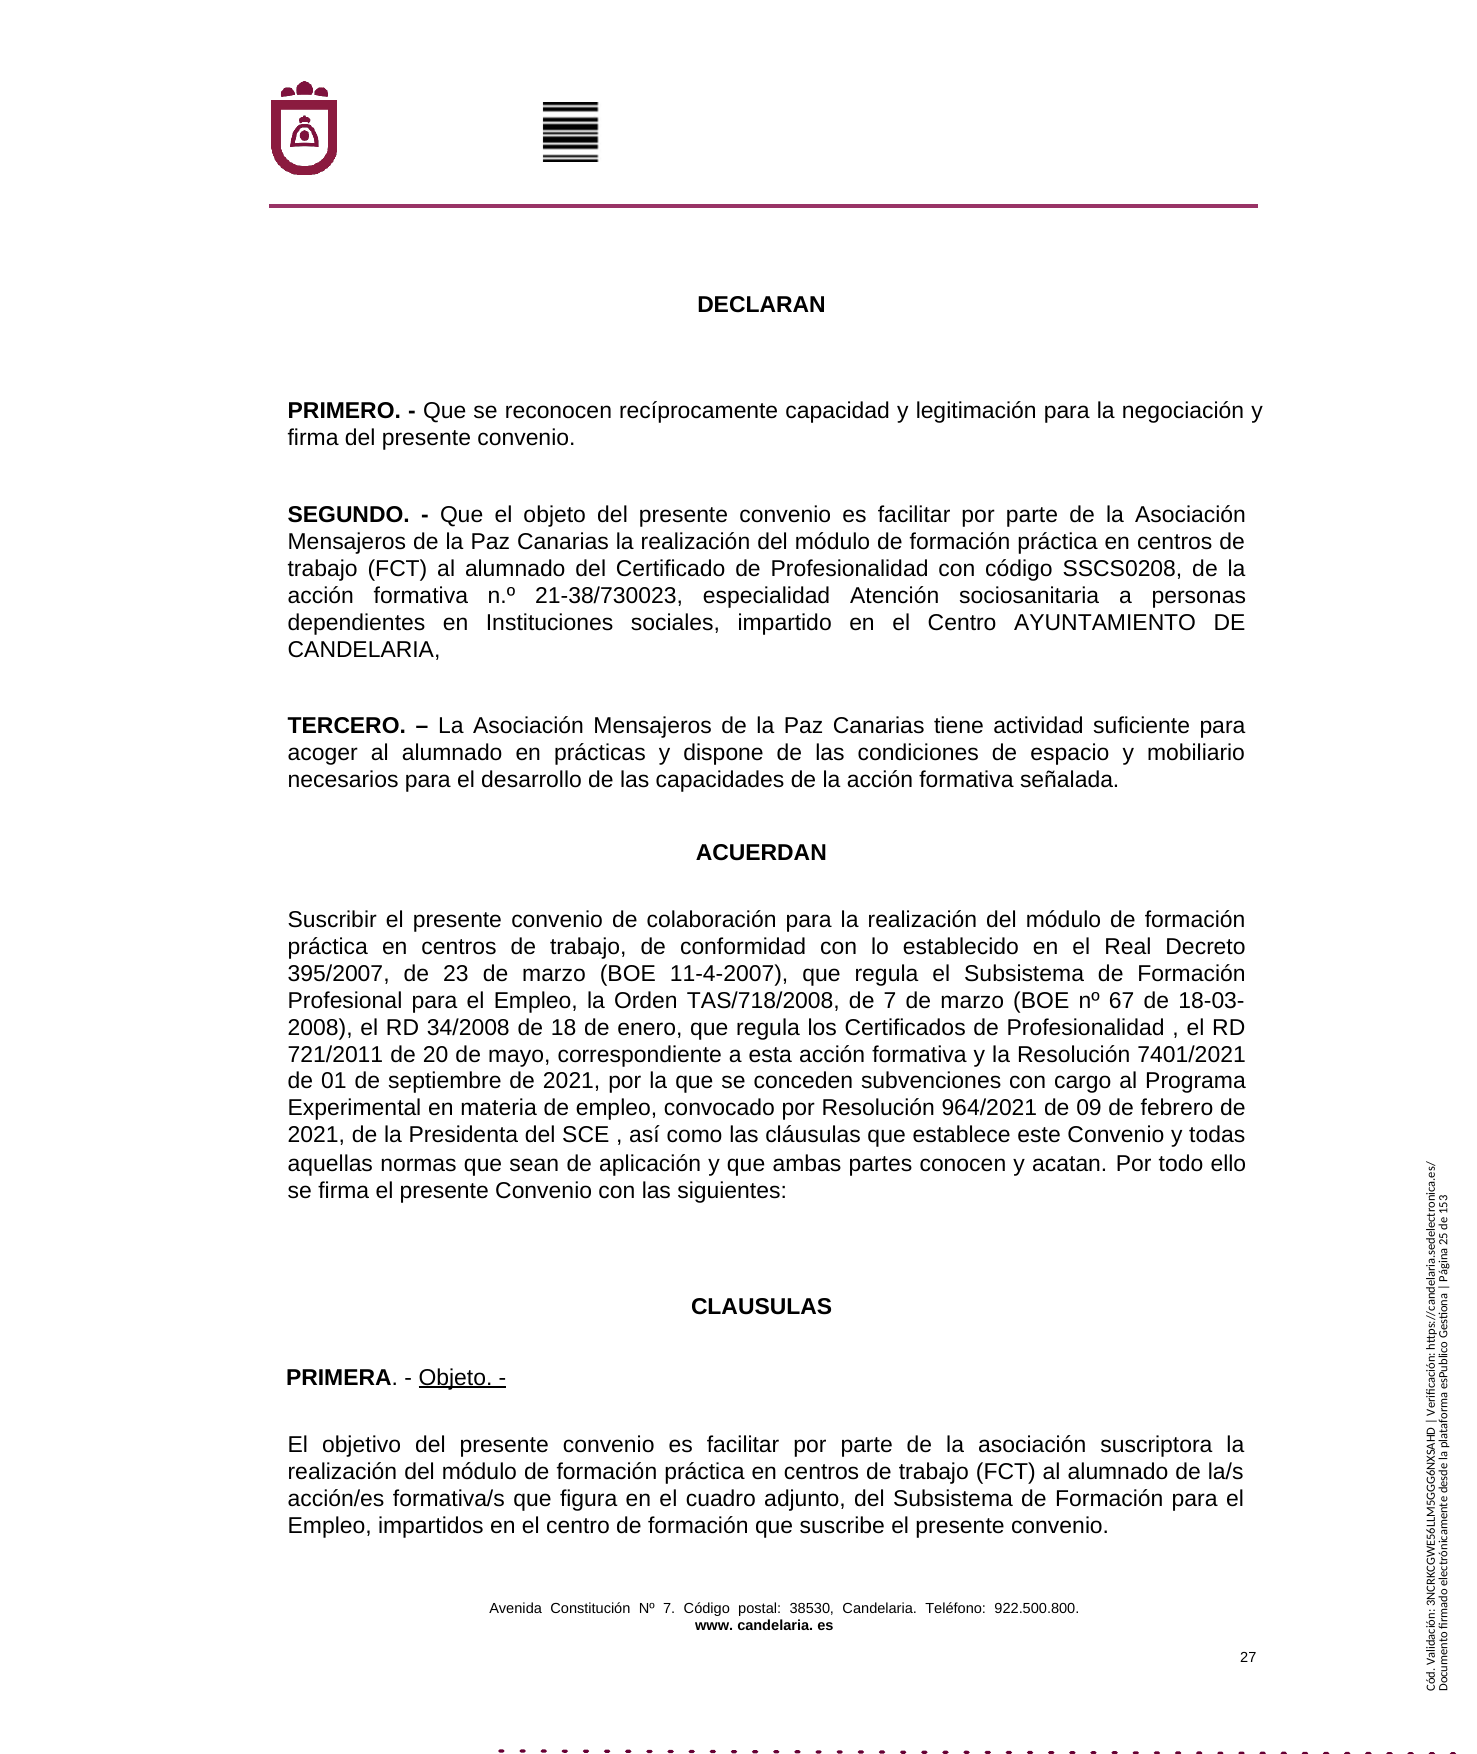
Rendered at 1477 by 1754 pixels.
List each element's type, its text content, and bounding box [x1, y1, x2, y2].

subtitle DECLARAN [368, 291, 1160, 318]
text Suscribir el presente convenio de colaboración para la realización del módulo de formación práctica en centros de trabajo, de conformidad con lo establecido en el Real Decreto 395/2007, de 23 de marzo (BOE 11-4-2007), que regula el Subsistema de Formación Profesional para el Empleo, la Orden TAS/718/2008, de 7 de marzo (BOE nº 67 de 18-03-2008), el RD 34/2008 de 18 de enero, que regula los Certificados de Profesionalidad , el RD 721/2011 de 20 de mayo, correspondiente a esta acción formativa y la Resolución 7401/2021 de 01 de septiembre de 2021, por la que se conceden subvenciones con cargo al Programa Experimental en materia de empleo, convocado por Resolución 964/2021 de 09 de febrero de 2021, de la Presidenta del SCE , así como las cláusulas que establece este Convenio y todas aquellas normas que sean de aplicación y que ambas partes conocen y acatan. Por todo ello se firma el presente Convenio con las siguientes: [287, 906, 1246, 1204]
subtitle CLAUSULAS [368, 1293, 1161, 1319]
subtitle ACUERDAN [368, 839, 1160, 865]
text TERCERO. – La Asociación Mensajeros de la Paz Canarias tiene actividad suficiente para acoger al alumnado en prácticas y dispone de las condiciones de espacio y mobiliario necesarios para el desarrollo de las capacidades de la acción formativa señalada. [287, 712, 1247, 792]
text PRIMERA. - Objeto. - [286, 1362, 1270, 1390]
text SEGUNDO. - Que el objeto del presente convenio es facilitar por parte de la Asociación Mensajeros de la Paz Canarias la realización del módulo de formación práctica en centros de trabajo (FCT) al alumnado del Certificado de Profesionalidad con código SSCS0208, de la acción formativa n.º 21-38/730023, especialidad Atención sociosanitaria a personas dependientes en Instituciones sociales, impartido en el Centro AYUNTAMIENTO DE CANDELARIA, [287, 501, 1246, 662]
text El objetivo del presente convenio es facilitar por parte de la asociación suscriptora la realización del módulo de formación práctica en centros de trabajo (FCT) al alumnado de la/s acción/es formativa/s que figura en el cuadro adjunto, del Subsistema de Formación para el Empleo, impartidos en el centro de formación que suscribe el presente convenio. [287, 1431, 1245, 1538]
text PRIMERO. - Que se reconocen recíprocamente capacidad y legitimación para la negociación y firma del presente convenio. [287, 397, 1263, 451]
